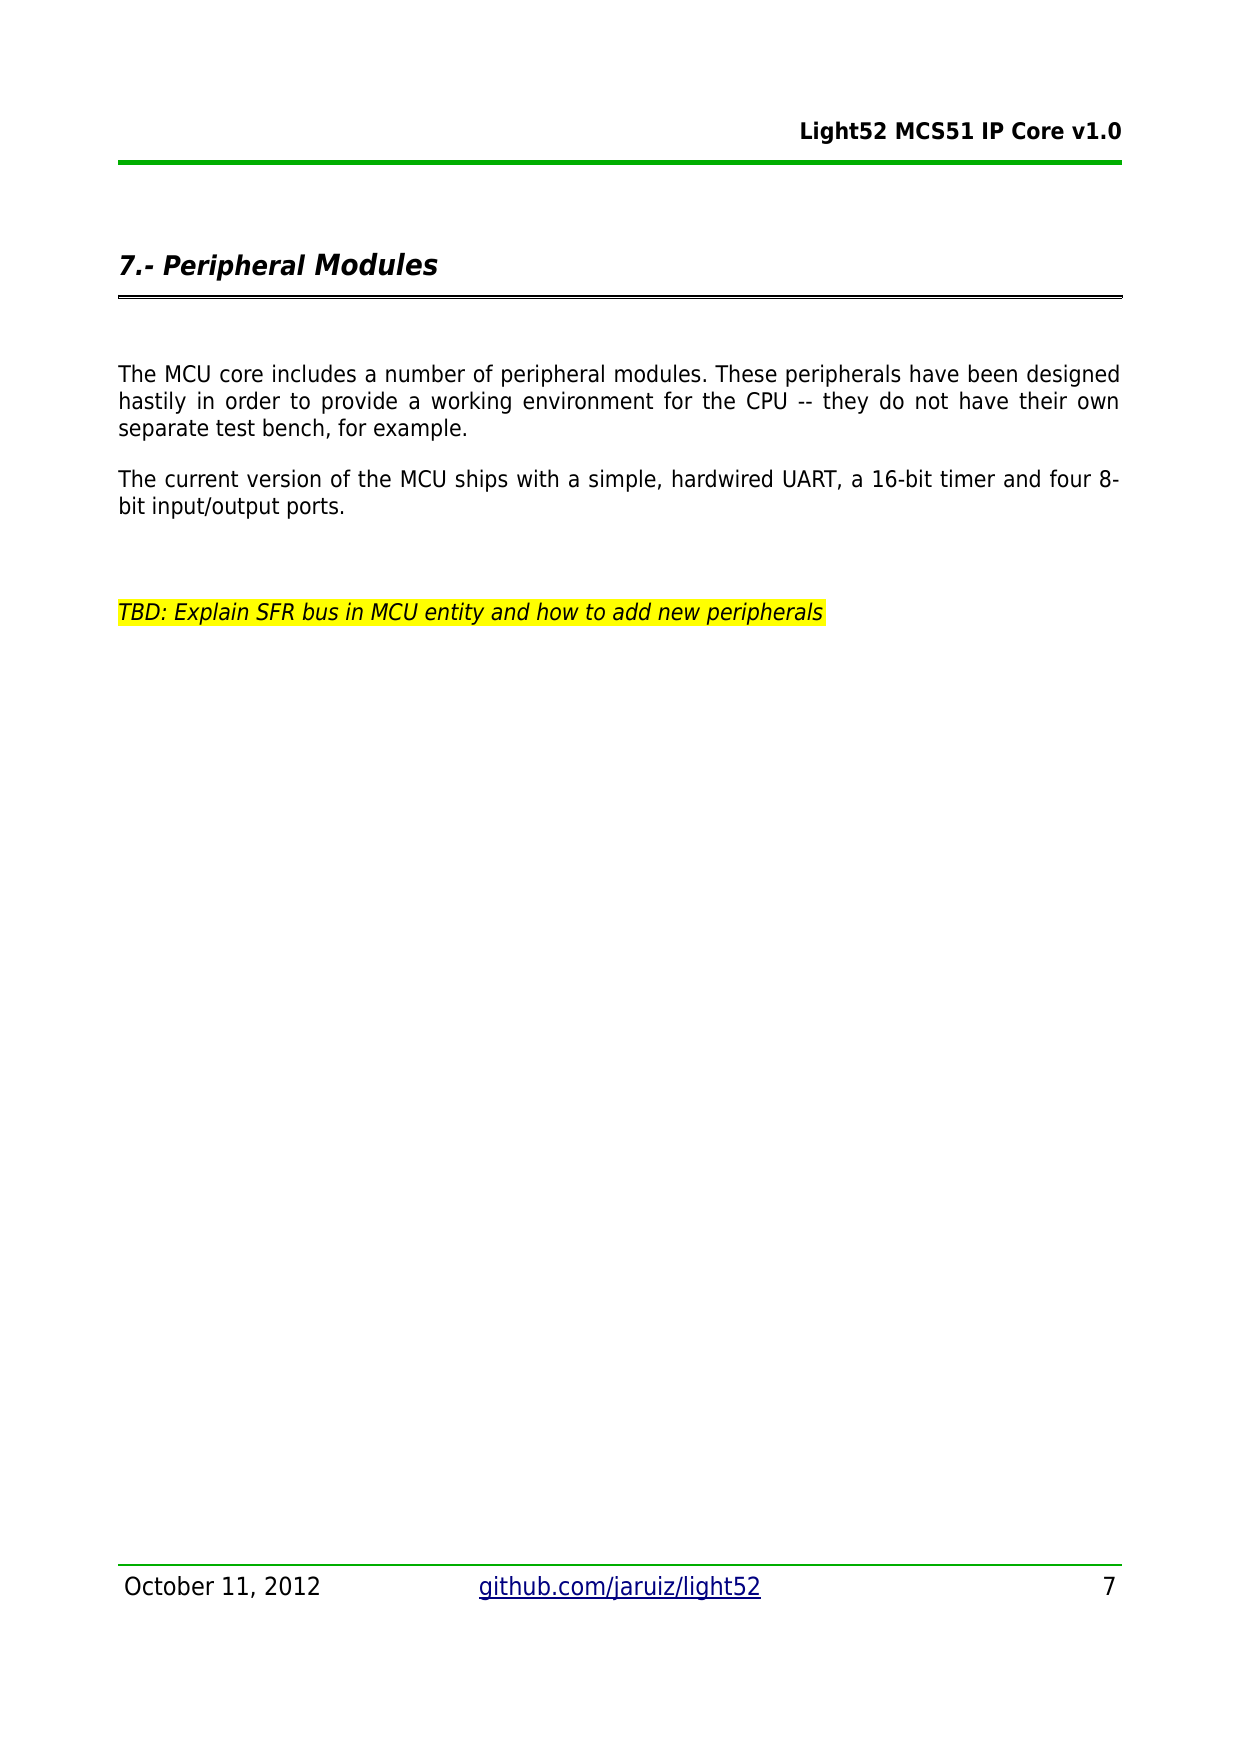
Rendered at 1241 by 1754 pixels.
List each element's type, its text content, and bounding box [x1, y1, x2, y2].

text TBD: Explain SFR bus in MCU entity and how to add new peripherals [118, 599, 1122, 626]
subtitle 7.- Peripheral Modules [118, 248, 1122, 282]
text The MCU core includes a number of peripheral modules. These peripherals have been designed hastily in order to provide a working environment for the CPU -- they do not have their own separate test bench, for example. [118, 362, 1122, 442]
text The current version of the MCU ships with a simple, hardwired UART, a 16-bit timer and four 8-bit input/output ports. [118, 467, 1122, 520]
